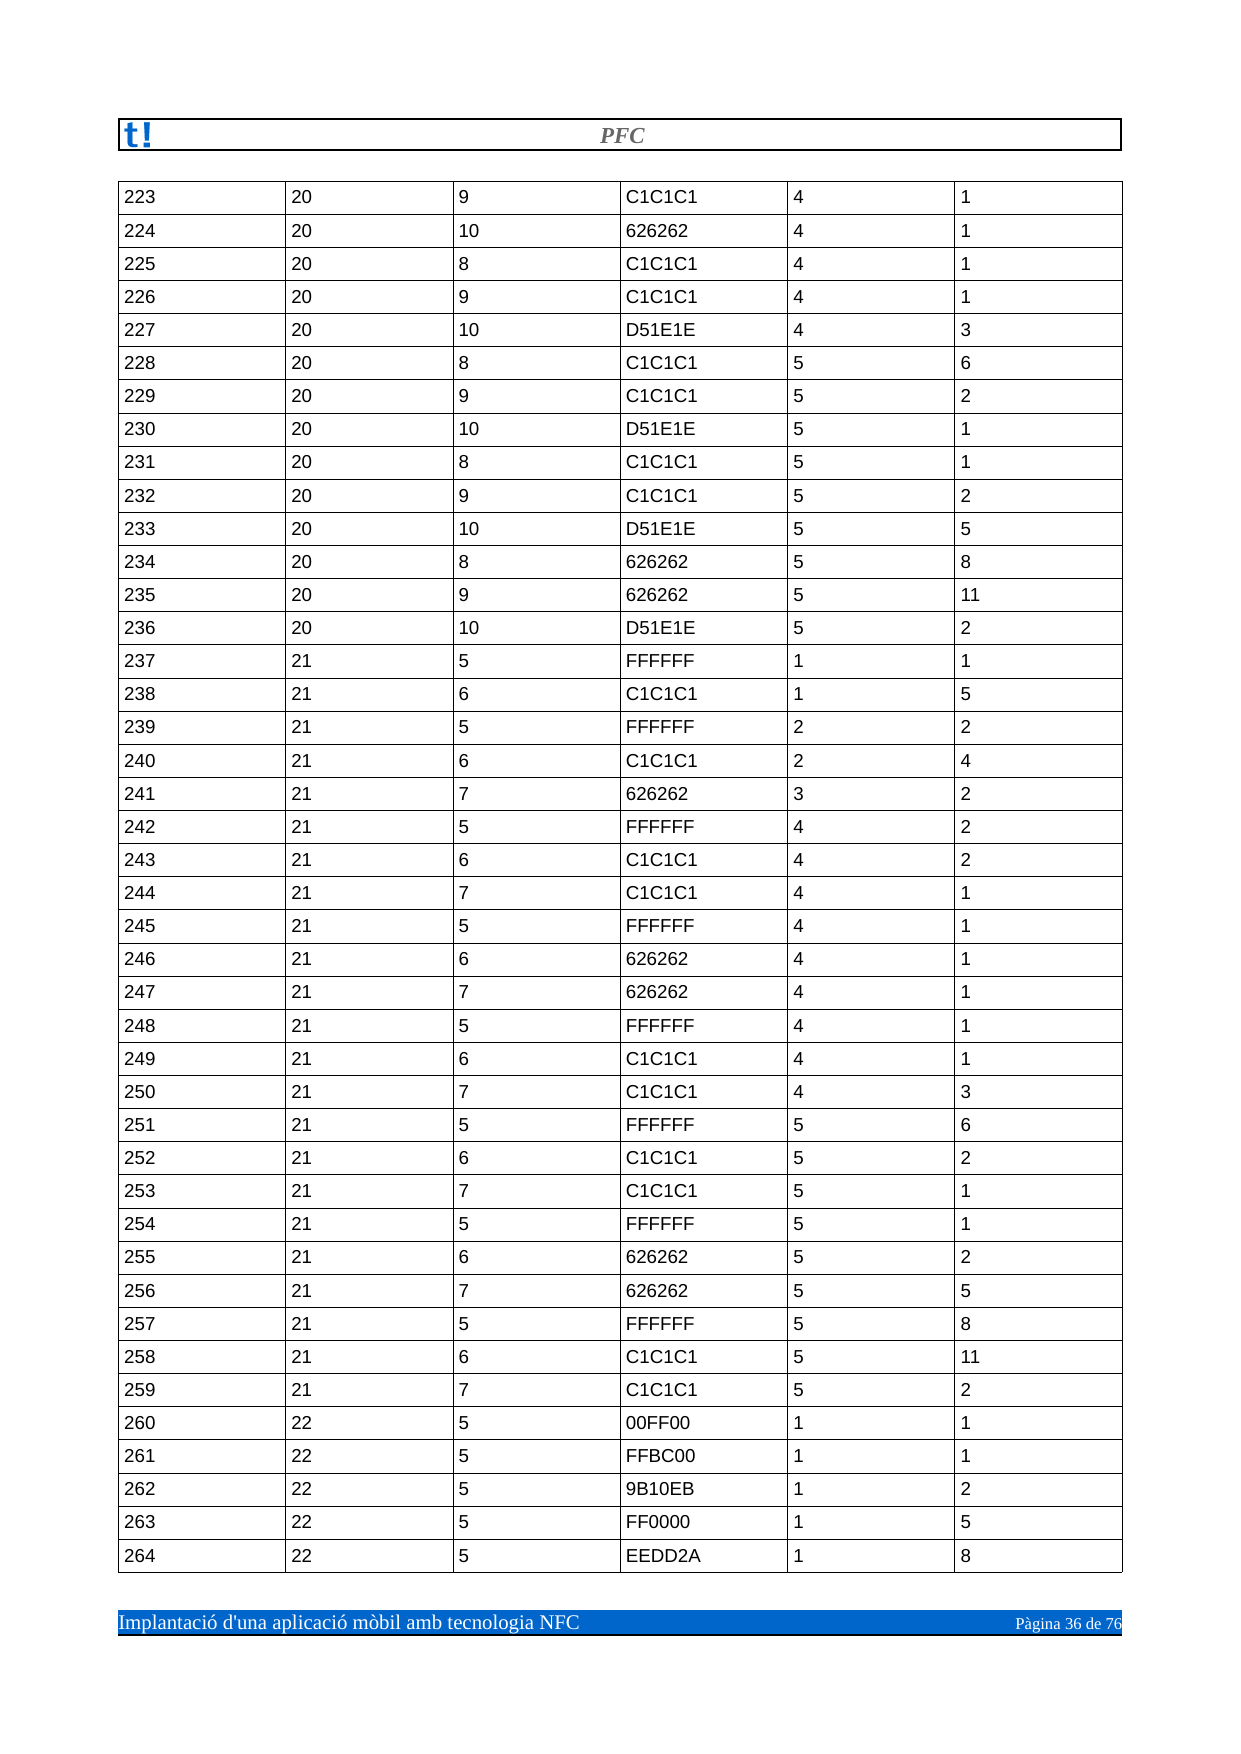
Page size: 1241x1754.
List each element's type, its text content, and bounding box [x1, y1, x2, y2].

table_cell 21 [286, 1374, 453, 1406]
table_cell 20 [286, 314, 453, 346]
table_cell 2 [955, 712, 1122, 744]
table_cell C1C1C1 [621, 480, 787, 512]
table_cell 21 [286, 910, 453, 942]
table_cell 21 [286, 645, 453, 677]
table_cell 247 [119, 977, 285, 1009]
table_cell 22 [286, 1440, 453, 1472]
table_cell 2 [955, 480, 1122, 512]
table_cell 5 [788, 447, 954, 479]
table_cell 4 [788, 215, 954, 247]
table_cell 1 [955, 1440, 1122, 1472]
table_cell 244 [119, 877, 285, 909]
table_cell 264 [119, 1540, 285, 1572]
table_cell 7 [454, 977, 620, 1009]
table_cell 626262 [621, 215, 787, 247]
table_cell C1C1C1 [621, 1175, 787, 1207]
table_cell 5 [788, 1142, 954, 1174]
table_cell 245 [119, 910, 285, 942]
table_cell 261 [119, 1440, 285, 1472]
table_cell 21 [286, 1209, 453, 1241]
table_cell 7 [454, 1275, 620, 1307]
table_cell 8 [955, 1540, 1122, 1572]
table_cell 5 [788, 579, 954, 611]
table_cell 5 [788, 414, 954, 446]
table_cell C1C1C1 [621, 380, 787, 412]
table_cell 21 [286, 1341, 453, 1373]
table_cell 6 [454, 1341, 620, 1373]
table_cell C1C1C1 [621, 281, 787, 313]
table_cell 20 [286, 579, 453, 611]
table_cell 22 [286, 1540, 453, 1572]
table_cell 5 [788, 1242, 954, 1274]
table_cell 21 [286, 745, 453, 777]
table_cell 1 [788, 1507, 954, 1539]
table_cell 2 [955, 380, 1122, 412]
table_cell 7 [454, 1076, 620, 1108]
table_cell D51E1E [621, 513, 787, 545]
table_cell D51E1E [621, 612, 787, 644]
table_cell 22 [286, 1507, 453, 1539]
table_cell C1C1C1 [621, 745, 787, 777]
table_cell 231 [119, 447, 285, 479]
table_cell 2 [955, 844, 1122, 876]
table_cell 1 [955, 944, 1122, 976]
table_cell 6 [454, 1242, 620, 1274]
table_cell 21 [286, 1308, 453, 1340]
table_cell 9 [454, 182, 620, 214]
table_cell 4 [788, 1010, 954, 1042]
table_cell 1 [955, 1043, 1122, 1075]
table_cell 263 [119, 1507, 285, 1539]
table_cell 6 [454, 1142, 620, 1174]
table_cell FF0000 [621, 1507, 787, 1539]
table_cell 626262 [621, 977, 787, 1009]
table_cell 00FF00 [621, 1407, 787, 1439]
table_cell 240 [119, 745, 285, 777]
table_cell 22 [286, 1407, 453, 1439]
table_cell C1C1C1 [621, 182, 787, 214]
table_cell 10 [454, 513, 620, 545]
table_cell 1 [955, 910, 1122, 942]
table_cell D51E1E [621, 414, 787, 446]
table_cell C1C1C1 [621, 1142, 787, 1174]
table_cell 2 [955, 1374, 1122, 1406]
table_cell 6 [454, 745, 620, 777]
table_cell 234 [119, 546, 285, 578]
table_cell 225 [119, 248, 285, 280]
table_cell 258 [119, 1341, 285, 1373]
table_cell 255 [119, 1242, 285, 1274]
table_cell 5 [454, 1209, 620, 1241]
table_cell 5 [788, 1374, 954, 1406]
table_cell 248 [119, 1010, 285, 1042]
table_cell 1 [788, 1540, 954, 1572]
table_cell 252 [119, 1142, 285, 1174]
table_cell 9B10EB [621, 1474, 787, 1506]
table_cell 253 [119, 1175, 285, 1207]
table_cell 20 [286, 347, 453, 379]
table_cell FFFFFF [621, 1010, 787, 1042]
table_cell FFFFFF [621, 910, 787, 942]
table_cell 3 [955, 314, 1122, 346]
table_cell 6 [955, 1109, 1122, 1141]
table_cell 21 [286, 1175, 453, 1207]
table_cell 8 [955, 1308, 1122, 1340]
table_cell 250 [119, 1076, 285, 1108]
table_cell C1C1C1 [621, 844, 787, 876]
table_cell 5 [454, 645, 620, 677]
table_cell 239 [119, 712, 285, 744]
table_cell 20 [286, 380, 453, 412]
table_cell FFFFFF [621, 1109, 787, 1141]
table_cell 1 [955, 1175, 1122, 1207]
table_cell 5 [788, 546, 954, 578]
table_cell 3 [788, 778, 954, 810]
table_cell FFFFFF [621, 712, 787, 744]
table_cell 10 [454, 612, 620, 644]
table_cell 9 [454, 380, 620, 412]
table_cell 4 [788, 1043, 954, 1075]
table_cell 241 [119, 778, 285, 810]
table_cell 5 [788, 1175, 954, 1207]
table_cell 226 [119, 281, 285, 313]
table_cell 5 [955, 679, 1122, 711]
table_cell 4 [955, 745, 1122, 777]
table_cell 5 [454, 910, 620, 942]
table_cell 21 [286, 977, 453, 1009]
table_cell 6 [454, 1043, 620, 1075]
table_cell 21 [286, 679, 453, 711]
table_cell 626262 [621, 579, 787, 611]
table_cell 8 [454, 347, 620, 379]
table_cell 2 [955, 612, 1122, 644]
table_cell 5 [788, 1341, 954, 1373]
table_cell FFFFFF [621, 1308, 787, 1340]
table_cell 9 [454, 480, 620, 512]
table_cell 5 [788, 1209, 954, 1241]
table_cell 11 [955, 579, 1122, 611]
table_cell 2 [955, 778, 1122, 810]
table_cell 2 [955, 811, 1122, 843]
table_cell 6 [454, 679, 620, 711]
table_cell 235 [119, 579, 285, 611]
table_cell C1C1C1 [621, 347, 787, 379]
table_cell FFBC00 [621, 1440, 787, 1472]
table_cell 8 [454, 546, 620, 578]
table_cell 2 [955, 1474, 1122, 1506]
table_cell 21 [286, 778, 453, 810]
table_cell 1 [955, 414, 1122, 446]
table_cell 9 [454, 281, 620, 313]
table_cell 236 [119, 612, 285, 644]
table_cell 242 [119, 811, 285, 843]
table_cell 20 [286, 182, 453, 214]
table_cell 1 [955, 182, 1122, 214]
table_cell 626262 [621, 778, 787, 810]
table_cell 20 [286, 281, 453, 313]
table_cell FFFFFF [621, 1209, 787, 1241]
table_cell 21 [286, 1109, 453, 1141]
table_cell 243 [119, 844, 285, 876]
table_cell 7 [454, 1374, 620, 1406]
table_cell 262 [119, 1474, 285, 1506]
table_cell 233 [119, 513, 285, 545]
table_cell 224 [119, 215, 285, 247]
table_cell 8 [454, 447, 620, 479]
table_cell C1C1C1 [621, 679, 787, 711]
table_cell 4 [788, 844, 954, 876]
table_cell 21 [286, 1010, 453, 1042]
table_cell 5 [788, 612, 954, 644]
table_cell 1 [955, 877, 1122, 909]
table_cell 6 [955, 347, 1122, 379]
table_cell 20 [286, 447, 453, 479]
table_cell 1 [788, 1440, 954, 1472]
table_cell 5 [955, 1507, 1122, 1539]
table_cell 1 [955, 447, 1122, 479]
table_cell 5 [788, 1109, 954, 1141]
table_cell C1C1C1 [621, 1076, 787, 1108]
table_cell 21 [286, 877, 453, 909]
table_cell 1 [955, 977, 1122, 1009]
table_cell 4 [788, 977, 954, 1009]
table_cell 4 [788, 944, 954, 976]
table_cell 5 [454, 1109, 620, 1141]
table_cell 21 [286, 844, 453, 876]
table_cell 2 [788, 712, 954, 744]
table_cell 21 [286, 811, 453, 843]
table_cell 4 [788, 281, 954, 313]
table_cell 626262 [621, 1242, 787, 1274]
table_cell 4 [788, 910, 954, 942]
table_cell 7 [454, 877, 620, 909]
table_cell 20 [286, 480, 453, 512]
table_cell 21 [286, 1142, 453, 1174]
table_cell 5 [454, 1010, 620, 1042]
table_cell 21 [286, 1275, 453, 1307]
table_cell 251 [119, 1109, 285, 1141]
table_cell 5 [454, 1407, 620, 1439]
table_cell 259 [119, 1374, 285, 1406]
table_cell C1C1C1 [621, 447, 787, 479]
table_cell 10 [454, 414, 620, 446]
table_cell 254 [119, 1209, 285, 1241]
table_cell C1C1C1 [621, 1374, 787, 1406]
table_cell 227 [119, 314, 285, 346]
table_cell 5 [788, 380, 954, 412]
table_cell 1 [955, 281, 1122, 313]
table_cell C1C1C1 [621, 877, 787, 909]
table_cell 256 [119, 1275, 285, 1307]
table_cell 1 [955, 645, 1122, 677]
table_cell C1C1C1 [621, 1341, 787, 1373]
table_cell 1 [788, 679, 954, 711]
table_cell 238 [119, 679, 285, 711]
picture [123, 121, 151, 148]
table_cell 5 [788, 480, 954, 512]
table_cell 5 [454, 1540, 620, 1572]
table_cell 4 [788, 1076, 954, 1108]
table_cell 4 [788, 182, 954, 214]
table_cell 20 [286, 546, 453, 578]
table_cell 20 [286, 513, 453, 545]
table_cell 21 [286, 1242, 453, 1274]
table_cell 1 [955, 1010, 1122, 1042]
table_cell 21 [286, 1076, 453, 1108]
table_cell 257 [119, 1308, 285, 1340]
table_cell 223 [119, 182, 285, 214]
table_cell 5 [454, 1308, 620, 1340]
table_cell D51E1E [621, 314, 787, 346]
table_cell 5 [788, 347, 954, 379]
table_cell C1C1C1 [621, 248, 787, 280]
table_cell 229 [119, 380, 285, 412]
table_cell 246 [119, 944, 285, 976]
table_cell 5 [955, 513, 1122, 545]
table_cell 1 [955, 248, 1122, 280]
table_cell 1 [788, 1407, 954, 1439]
table_cell 20 [286, 215, 453, 247]
table_cell 7 [454, 778, 620, 810]
table_cell 20 [286, 248, 453, 280]
table_cell 5 [788, 1275, 954, 1307]
table_cell 5 [454, 811, 620, 843]
table_cell 5 [454, 712, 620, 744]
table_cell 5 [454, 1474, 620, 1506]
table_cell 4 [788, 248, 954, 280]
table_cell 5 [788, 513, 954, 545]
table_cell 20 [286, 414, 453, 446]
table_cell 237 [119, 645, 285, 677]
table_cell 249 [119, 1043, 285, 1075]
table_cell 21 [286, 1043, 453, 1075]
table_cell FFFFFF [621, 811, 787, 843]
table_cell 21 [286, 712, 453, 744]
table_cell 9 [454, 579, 620, 611]
table_cell 230 [119, 414, 285, 446]
table_cell 2 [955, 1242, 1122, 1274]
table_cell 3 [955, 1076, 1122, 1108]
table_cell 10 [454, 215, 620, 247]
table_cell 10 [454, 314, 620, 346]
table_cell 21 [286, 944, 453, 976]
table_cell 1 [955, 1407, 1122, 1439]
table_cell 8 [454, 248, 620, 280]
table_cell 5 [955, 1275, 1122, 1307]
table_cell 5 [788, 1308, 954, 1340]
table_cell 5 [454, 1440, 620, 1472]
table_cell 626262 [621, 546, 787, 578]
table_cell 1 [788, 1474, 954, 1506]
table_cell 1 [955, 1209, 1122, 1241]
table_cell 11 [955, 1341, 1122, 1373]
table_cell 4 [788, 314, 954, 346]
table_cell FFFFFF [621, 645, 787, 677]
table_cell 5 [454, 1507, 620, 1539]
table_cell 7 [454, 1175, 620, 1207]
table_cell 232 [119, 480, 285, 512]
table_cell 4 [788, 877, 954, 909]
table_cell 20 [286, 612, 453, 644]
table_cell 4 [788, 811, 954, 843]
table_cell 626262 [621, 944, 787, 976]
table_cell EEDD2A [621, 1540, 787, 1572]
table_cell C1C1C1 [621, 1043, 787, 1075]
table_cell 6 [454, 944, 620, 976]
table_cell 260 [119, 1407, 285, 1439]
table_cell 1 [788, 645, 954, 677]
table_cell 1 [955, 215, 1122, 247]
table_cell 22 [286, 1474, 453, 1506]
table_cell 228 [119, 347, 285, 379]
table_cell 8 [955, 546, 1122, 578]
table_cell 2 [788, 745, 954, 777]
table_cell 626262 [621, 1275, 787, 1307]
table_cell 6 [454, 844, 620, 876]
table_cell 2 [955, 1142, 1122, 1174]
